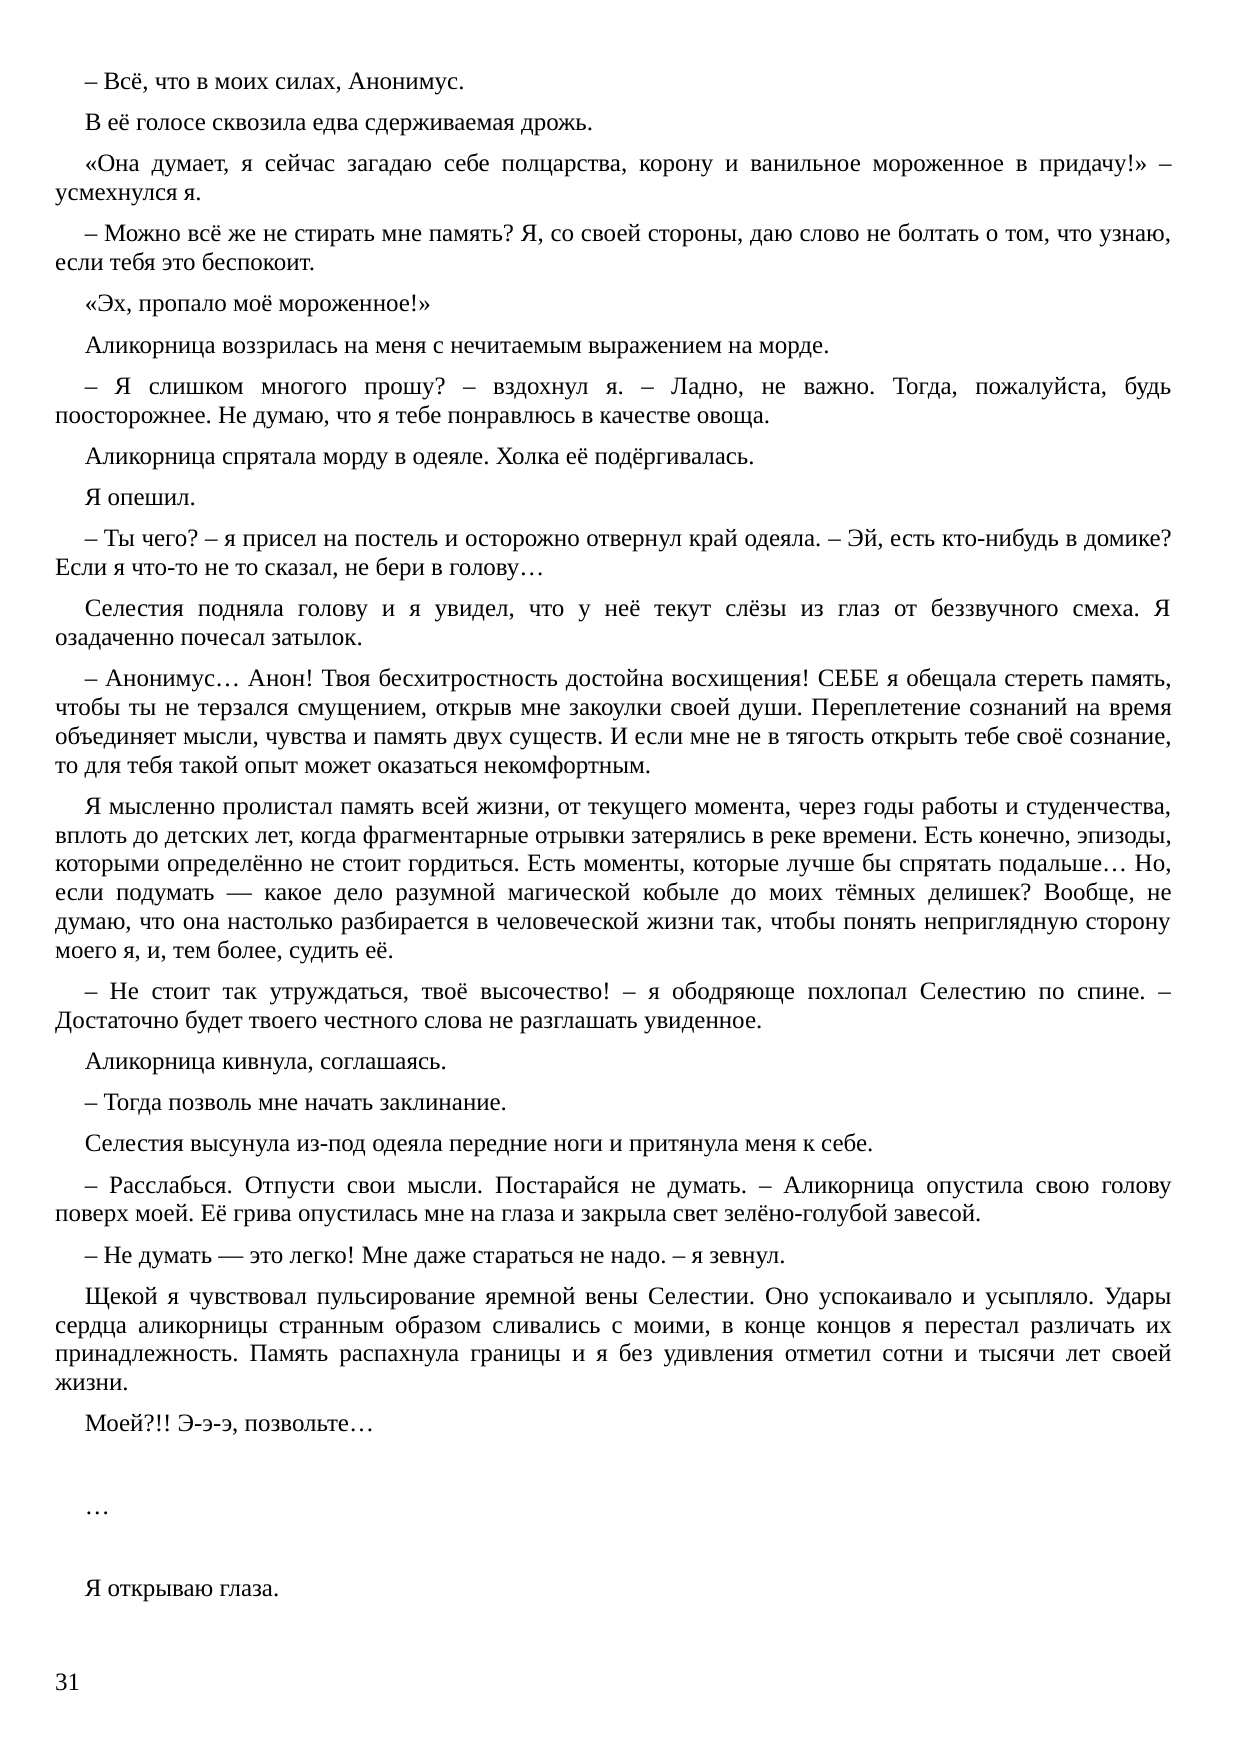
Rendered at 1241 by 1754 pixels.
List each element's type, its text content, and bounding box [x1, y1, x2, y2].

text Аликорница спрятала морду в одеяле. Холка её подёргивалась. [55, 441, 1173, 470]
text – Ты чего? – я присел на постель и осторожно отвернул край одеяла. – Эй, есть кто-нибудь в домике? Если я что-то не то сказал, не бери в голову… [55, 523, 1173, 581]
text Я мысленно пролистал память всей жизни, от текущего момента, через годы работы и студенчества, вплоть до детских лет, когда фрагментарные отрывки затерялись в реке времени. Есть конечно, эпизоды, которыми определённо не стоит гордиться. Есть моменты, которые лучше бы спрятать подальше… Но, если подумать — какое дело разумной магической кобыле до моих тёмных делишек? Вообще, не думаю, что она настолько разбирается в человеческой жизни так, чтобы понять неприглядную сторону моего я, и, тем более, судить её. [55, 791, 1173, 963]
text Я открываю глаза. [55, 1573, 1173, 1602]
text Я опешил. [55, 482, 1173, 511]
text «Она думает, я сейчас загадаю себе полцарства, корону и ванильное мороженное в придачу!» – усмехнулся я. [55, 148, 1173, 206]
text Щекой я чувствовал пульсирование яремной вены Селестии. Оно успокаивало и усыпляло. Удары сердца аликорницы странным образом сливались с моими, в конце концов я перестал различать их принадлежность. Память распахнула границы и я без удивления отметил сотни и тысячи лет своей жизни. [55, 1281, 1173, 1396]
text – Я слишком многого прошу? – вздохнул я. – Ладно, не важно. Тогда, пожалуйста, будь поосторожнее. Не думаю, что я тебе понравлюсь в качестве овоща. [55, 371, 1173, 428]
text В её голосе сквозила едва сдерживаемая дрожь. [55, 107, 1173, 136]
text Моей?!! Э-э-э, позвольте… [55, 1408, 1173, 1437]
text – Анонимус… Анон! Твоя бесхитростность достойна восхищения! СЕБЕ я обещала стереть память, чтобы ты не терзался смущением, открыв мне закоулки своей души. Переплетение сознаний на время объединяет мысли, чувства и память двух существ. И если мне не в тягость открыть тебе своё сознание, то для тебя такой опыт может оказаться некомфортным. [55, 663, 1173, 778]
text Селестия высунула из-под одеяла передние ноги и притянула меня к себе. [55, 1128, 1173, 1157]
text Аликорница кивнула, соглашаясь. [55, 1046, 1173, 1075]
text Селестия подняла голову и я увидел, что у неё текут слёзы из глаз от беззвучного смеха. Я озадаченно почесал затылок. [55, 593, 1173, 651]
text – Всё, что в моих силах, Анонимус. [55, 66, 1173, 95]
text – Не думать — это легко! Мне даже стараться не надо. – я зевнул. [55, 1240, 1173, 1268]
text «Эх, пропало моё мороженное!» [55, 288, 1173, 317]
text … [55, 1491, 1173, 1520]
text Аликорница воззрилась на меня с нечитаемым выражением на морде. [55, 330, 1173, 358]
text – Тогда позволь мне начать заклинание. [55, 1087, 1173, 1116]
text – Расслабься. Отпусти свои мысли. Постарайся не думать. – Аликорница опустила свою голову поверх моей. Её грива опустилась мне на глаза и закрыла свет зелёно-голубой завесой. [55, 1170, 1173, 1227]
text – Не стоит так утруждаться, твоё высочество! – я ободряюще похлопал Селестию по спине. – Достаточно будет твоего честного слова не разглашать увиденное. [55, 976, 1173, 1033]
text – Можно всё же не стирать мне память? Я, со своей стороны, даю слово не болтать о том, что узнаю, если тебя это беспокоит. [55, 218, 1173, 276]
